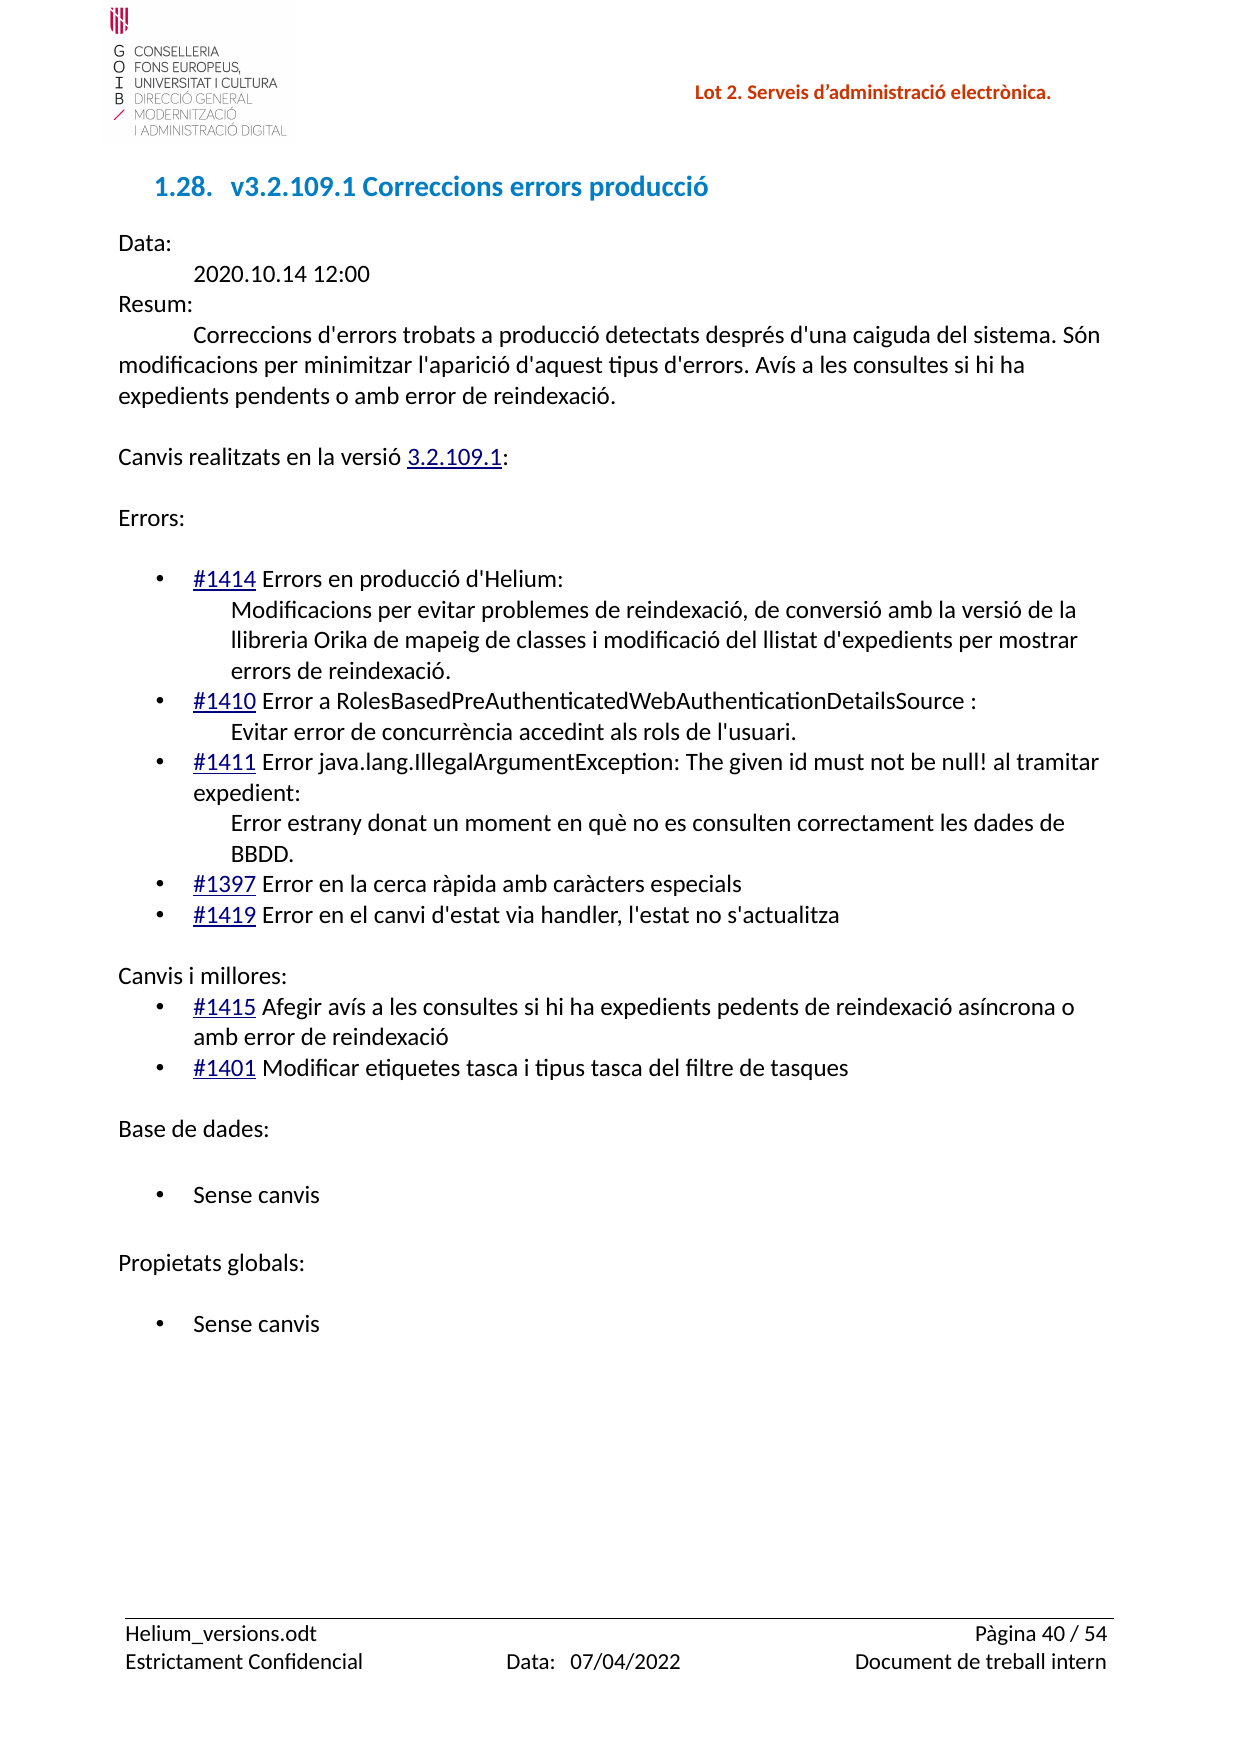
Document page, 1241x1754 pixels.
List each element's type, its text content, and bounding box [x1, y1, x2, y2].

list Sense canvis [156, 1308, 1122, 1338]
text Propietats globals: [118, 1247, 1122, 1277]
list Sense canvis [156, 1180, 1122, 1210]
list #1419 Error en el canvi d'estat via handler, l'estat no s'actualitza [156, 899, 1122, 929]
text Canvis i millores: [118, 960, 1122, 991]
text Correccions d'errors trobats a producció detectats després d'una caiguda del sistema. Són modificacions per minimitzar l'aparició d'aquest tipus d'errors. Avís a les consultes si hi ha expedients pendents o amb error de reindexació. [118, 319, 1122, 411]
list #1415 Afegir avís a les consultes si hi ha expedients pedents de reindexació asíncrona o amb error de reindexació [156, 991, 1122, 1052]
text Errors: [118, 502, 1122, 533]
text 2020.10.14 12:00 [118, 258, 1122, 289]
text Canvis realitzats en la versió 3.2.109.1: [118, 441, 1122, 472]
list Evitar error de concurrència accedint als rols de l'usuari. [193, 716, 1122, 746]
list Modificacions per evitar problemes de reindexació, de conversió amb la versió de la llibreria Orika de mapeig de classes i modificació del llistat d'expedients per mostrar errors de reindexació. [193, 594, 1122, 685]
list Error estrany donat un moment en què no es consulten correctament les dades de BBDD. [193, 807, 1122, 868]
picture [100, 0, 297, 144]
text Resum: [118, 289, 1122, 319]
list #1397 Error en la cerca ràpida amb caràcters especials [156, 868, 1122, 899]
text Base de dades: [118, 1113, 1122, 1143]
text Data: [118, 228, 1122, 258]
list #1411 Error java.lang.IllegalArgumentException: The given id must not be null! al tramitar expedient: [156, 746, 1122, 807]
list #1401 Modificar etiquetes tasca i tipus tasca del filtre de tasques [156, 1052, 1122, 1082]
subtitle v3.2.109.1 Correccions errors producció [153, 168, 1122, 204]
list #1414 Errors en producció d'Helium: [156, 563, 1122, 594]
list #1410 Error a RolesBasedPreAuthenticatedWebAuthenticationDetailsSource : [156, 685, 1122, 716]
